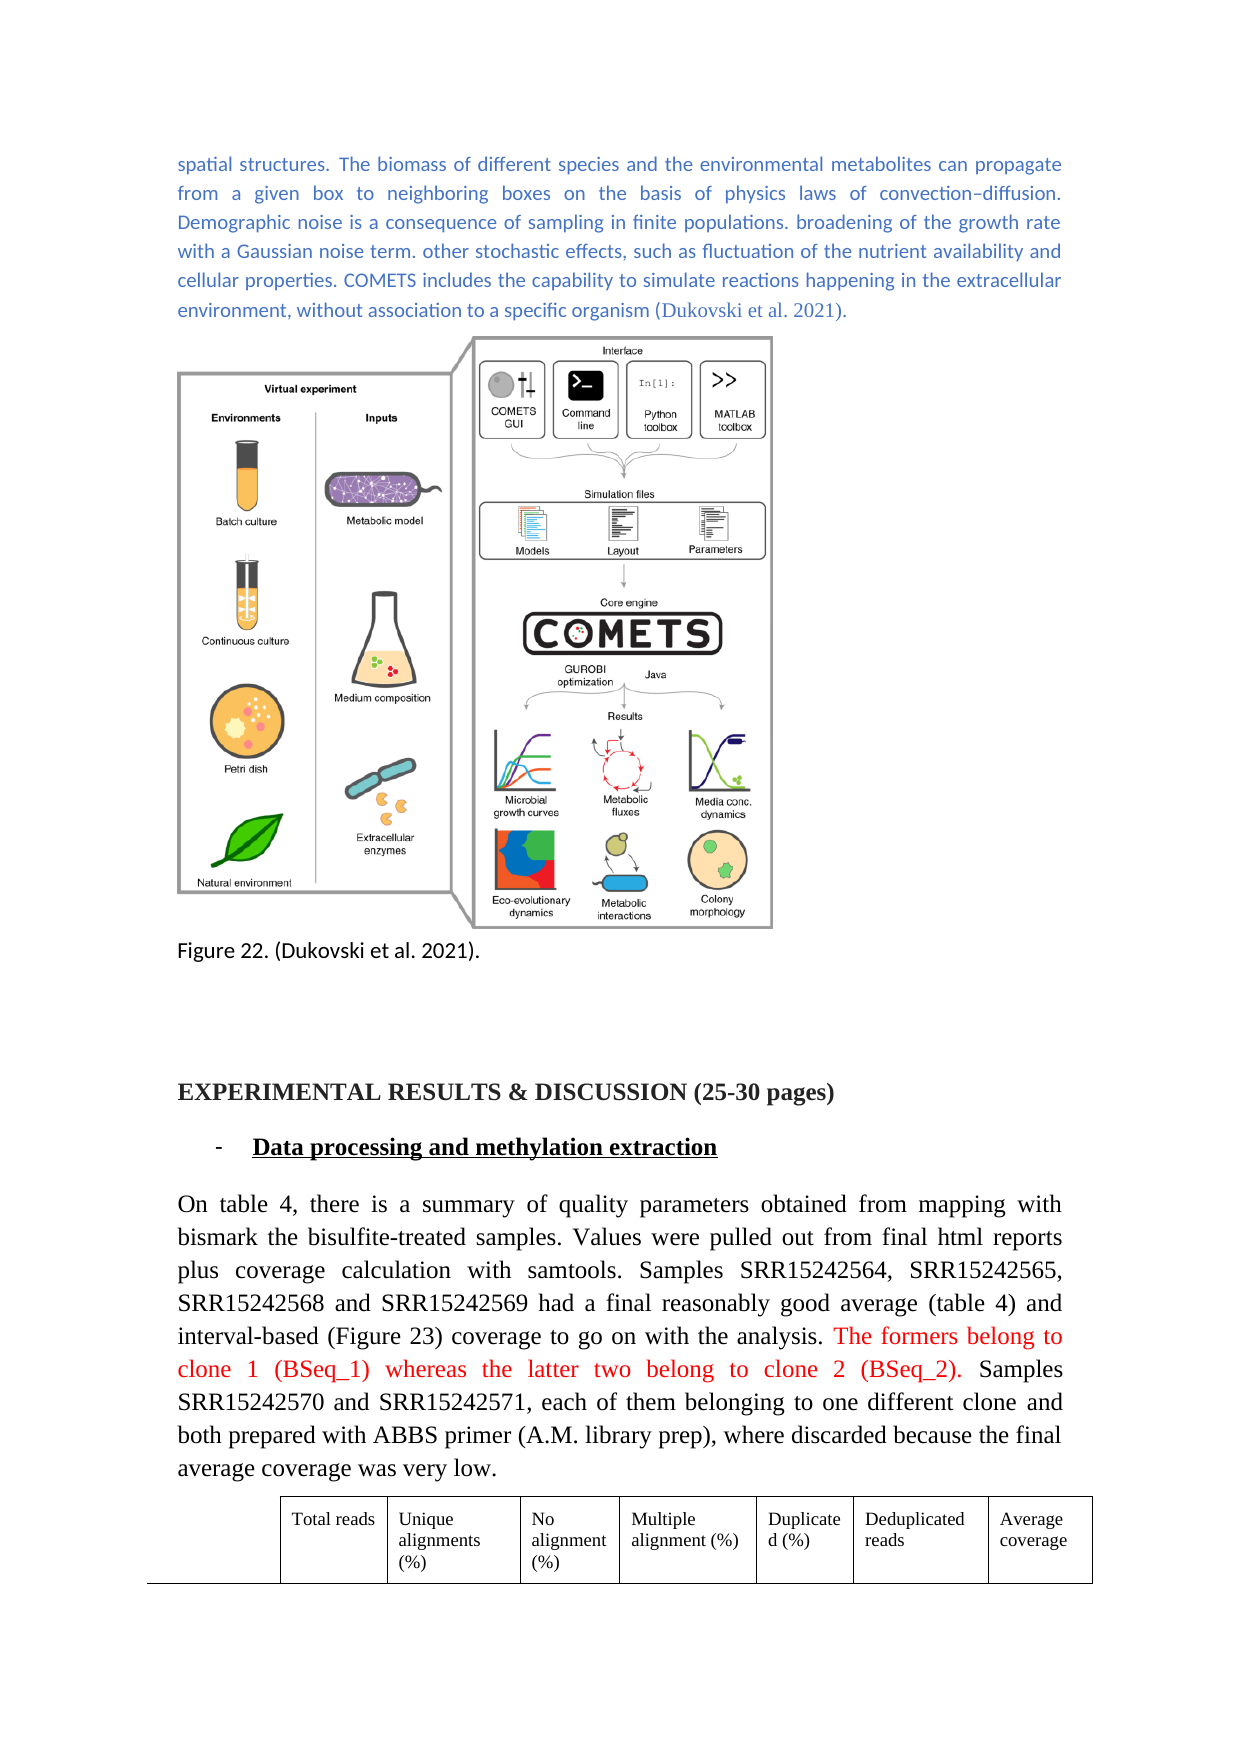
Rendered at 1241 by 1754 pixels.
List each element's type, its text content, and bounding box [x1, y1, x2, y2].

table_header Deduplicated reads [854, 1497, 988, 1583]
subtitle EXPERIMENTAL RESULTS & DISCUSSION (25-30 pages) [177, 1077, 1063, 1106]
table_header Unique alignments (%) [388, 1497, 520, 1583]
table_header Duplicated (%) [757, 1497, 853, 1583]
text On table 4, there is a summary of quality parameters obtained from mapping with bismark the bisulfite-treated samples. Values were pulled out from final html reports plus coverage calculation with samtools. Samples SRR15242564, SRR15242565, SRR15242568 and SRR15242569 had a final reasonably good average (table 4) and interval-based (Figure 23) coverage to go on with the analysis. The formers belong to clone 1 (BSeq_1) whereas the latter two belong to clone 2 (BSeq_2). Samples SRR15242570 and SRR15242571, each of them belonging to one different clone and both prepared with ABBS primer (A.M. library prep), where discarded because the final average coverage was very low. [177, 1189, 1063, 1482]
text spatial structures. The biomass of different species and the environmental metabolites can propagate from a given box to neighboring boxes on the basis of physics laws of convection–diffusion. Demographic noise is a consequence of sampling in finite populations. broadening of the growth rate with a Gaussian noise term. other stochastic effects, such as fluctuation of the nutrient availability and cellular properties. COMETS includes the capability to simulate reactions happening in the extracellular environment, without association to a specific organism (Dukovski et al. 2021). [177, 148, 1063, 322]
table_header No alignment (%) [521, 1497, 619, 1583]
table_header Multiple alignment (%) [620, 1497, 756, 1583]
list Data processing and methylation extraction [215, 1131, 1063, 1162]
table_header Total reads [281, 1497, 387, 1583]
table_header [147, 1496, 280, 1583]
table_header Average coverage [989, 1497, 1092, 1583]
